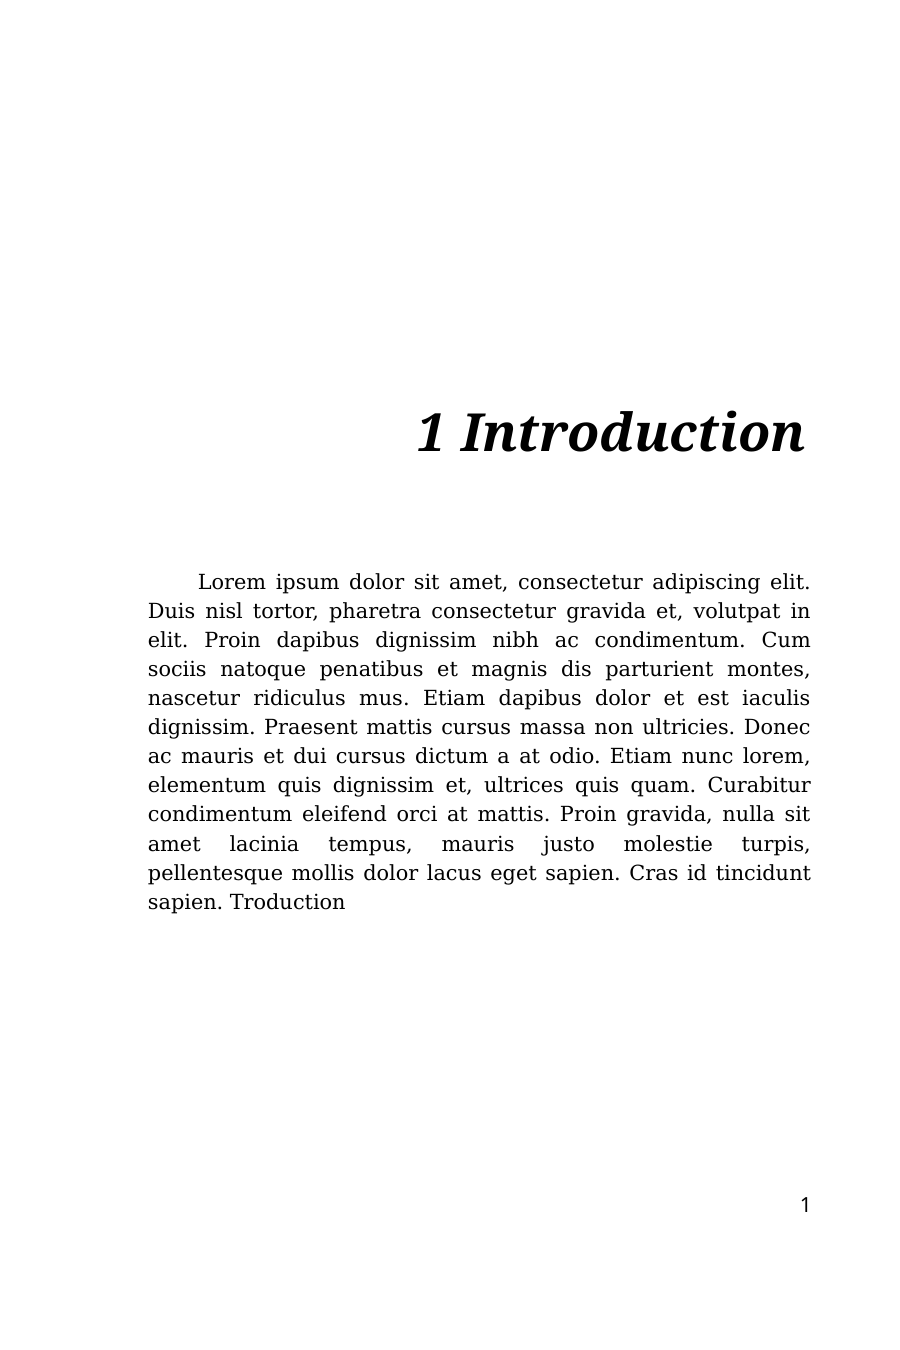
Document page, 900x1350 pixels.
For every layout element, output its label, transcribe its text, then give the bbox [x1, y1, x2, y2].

subtitle Introduction [148, 396, 811, 467]
text Lorem ipsum dolor sit amet, consectetur adipiscing elit. Duis nisl tortor, pharetra consectetur gravida et, volutpat in elit. Proin dapibus dignissim nibh ac condimentum. Cum sociis natoque penatibus et magnis dis parturient montes, nascetur ridiculus mus. Etiam dapibus dolor et est iaculis dignissim. Praesent mattis cursus massa non ultricies. Donec ac mauris et dui cursus dictum a at odio. Etiam nunc lorem, elementum quis dignissim et, ultrices quis quam. Curabitur condimentum eleifend orci at mattis. Proin gravida, nulla sit amet lacinia tempus, mauris justo molestie turpis, pellentesque mollis dolor lacus eget sapien. Cras id tincidunt sapien. Troduction [148, 570, 811, 914]
